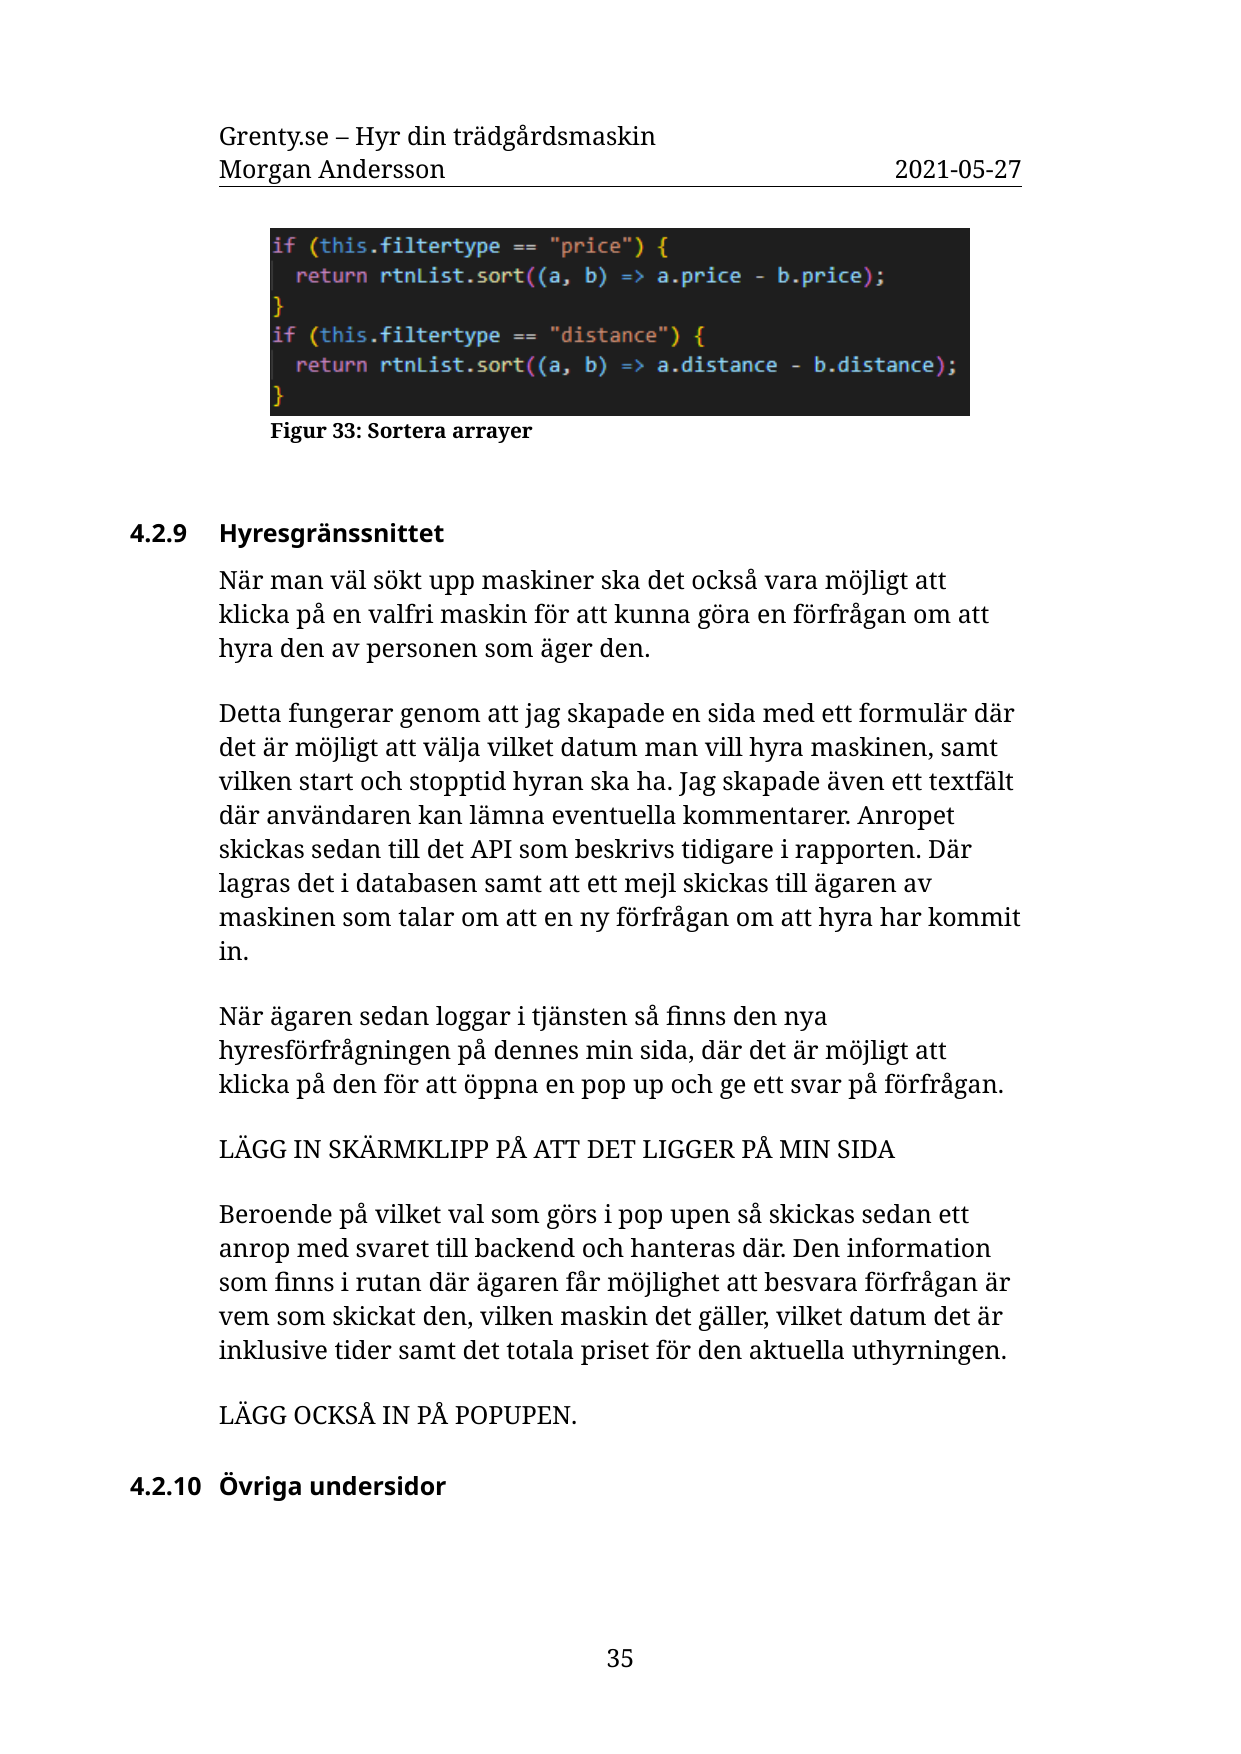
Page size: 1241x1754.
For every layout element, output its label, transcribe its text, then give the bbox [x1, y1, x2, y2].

subtitle Övriga undersidor [130, 1469, 1022, 1503]
subtitle Hyresgränssnittet [130, 516, 1022, 550]
text När ägaren sedan loggar i tjänsten så finns den nya hyresförfrågningen på dennes min sida, där det är möjligt att klicka på den för att öppna en pop up och ge ett svar på förfrågan. [218, 999, 1022, 1101]
text LÄGG IN SKÄRMKLIPP PÅ ATT DET LIGGER PÅ MIN SIDA [218, 1132, 1022, 1166]
text Beroende på vilket val som görs i pop upen så skickas sedan ett anrop med svaret till backend och hanteras där. Den information som finns i rutan där ägaren får möjlighet att besvara förfrågan är vem som skickat den, vilken maskin det gäller, vilket datum det är inklusive tider samt det totala priset för den aktuella uthyrningen. [218, 1197, 1022, 1367]
text LÄGG OCKSÅ IN PÅ POPUPEN. [218, 1398, 1022, 1432]
picture [270, 228, 970, 416]
text Figur 33: Sortera arrayer [270, 416, 970, 444]
text När man väl sökt upp maskiner ska det också vara möjligt att klicka på en valfri maskin för att kunna göra en förfrågan om att hyra den av personen som äger den. [218, 563, 1022, 665]
text Detta fungerar genom att jag skapade en sida med ett formulär där det är möjligt att välja vilket datum man vill hyra maskinen, samt vilken start och stopptid hyran ska ha. Jag skapade även ett textfält där användaren kan lämna eventuella kommentarer. Anropet skickas sedan till det API som beskrivs tidigare i rapporten. Där lagras det i databasen samt att ett mejl skickas till ägaren av maskinen som talar om att en ny förfrågan om att hyra har kommit in. [218, 696, 1022, 968]
